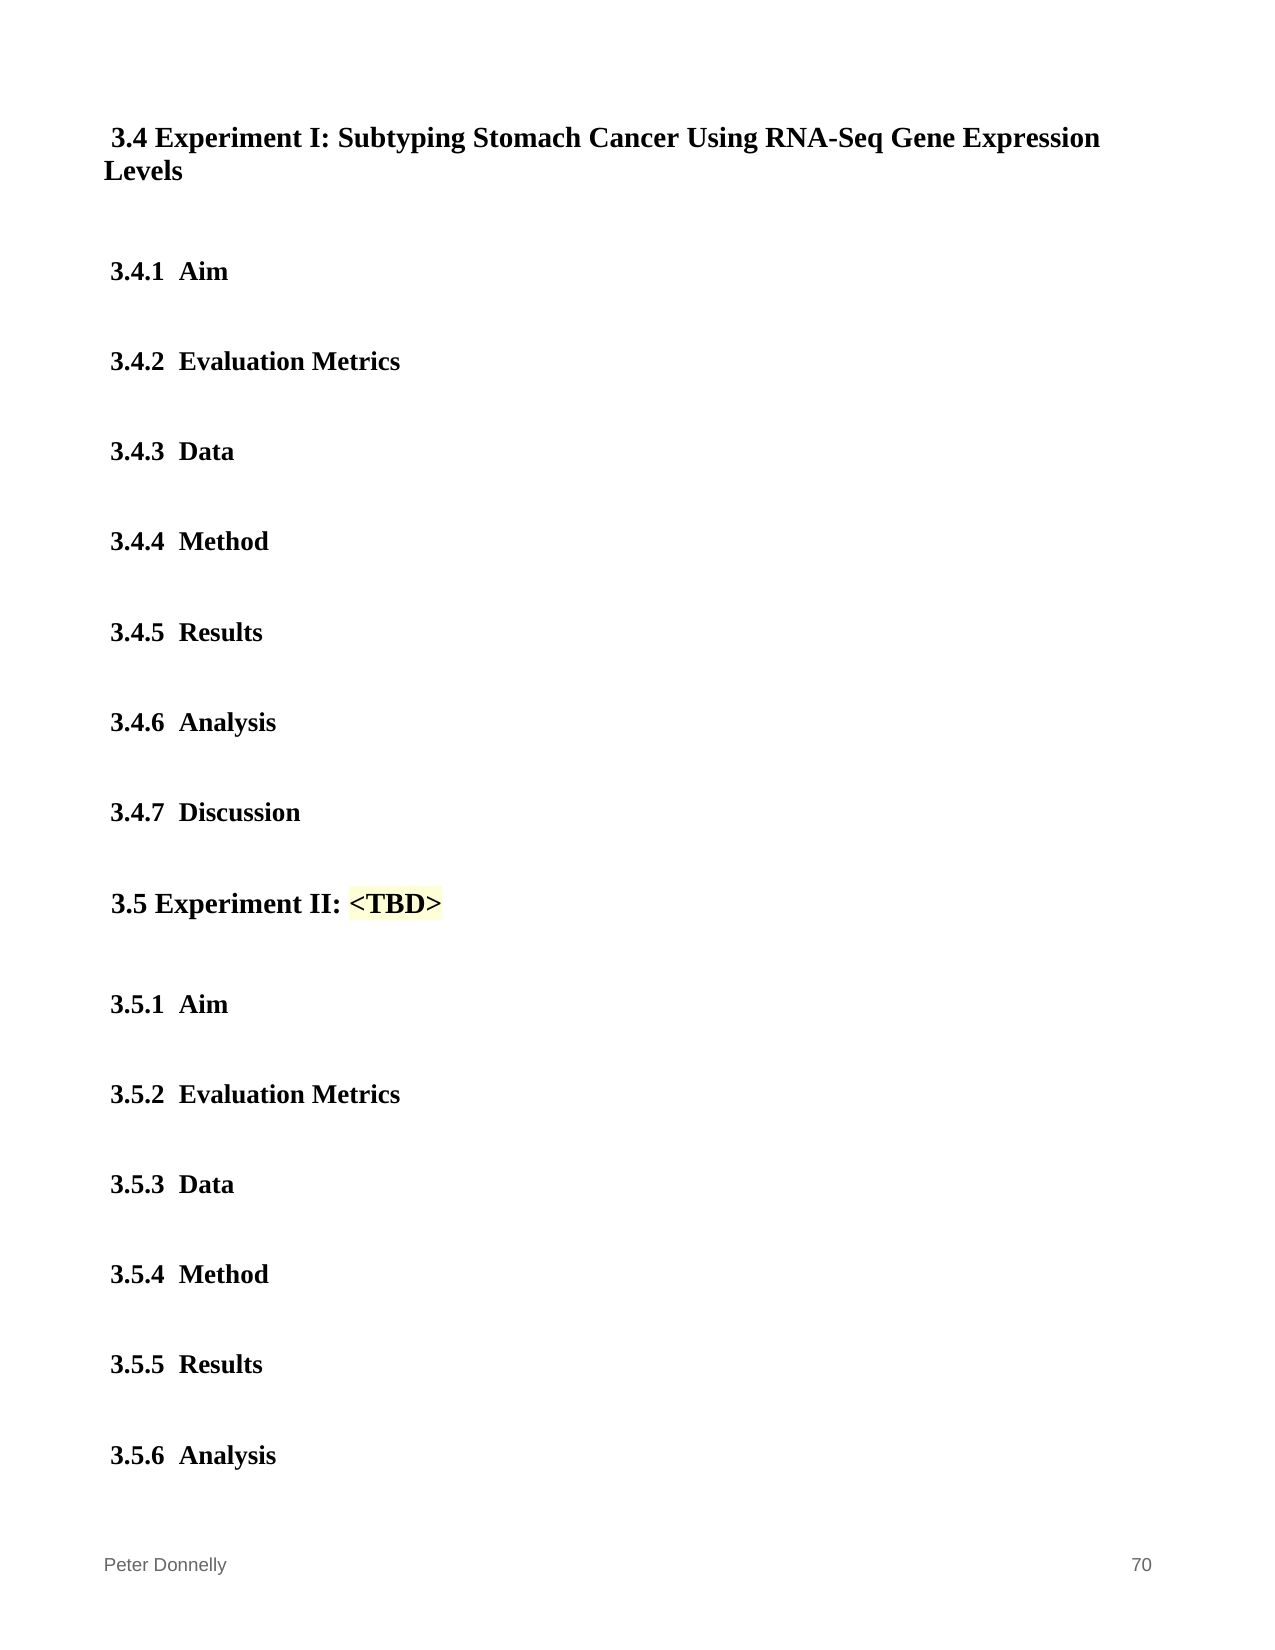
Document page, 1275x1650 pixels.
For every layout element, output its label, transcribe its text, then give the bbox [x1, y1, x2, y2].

subtitle Analysis [103, 1439, 1181, 1470]
subtitle Analysis [103, 706, 1181, 737]
subtitle Experiment II: <TBD> [103, 886, 1181, 920]
subtitle Results [103, 616, 1181, 647]
subtitle Results [103, 1348, 1181, 1380]
subtitle Data [103, 435, 1181, 466]
subtitle Method [103, 525, 1181, 557]
subtitle Aim [103, 255, 1181, 286]
subtitle Evaluation Metrics [103, 345, 1181, 376]
subtitle Discussion [103, 796, 1181, 827]
subtitle Experiment I: Subtyping Stomach Cancer Using RNA-Seq Gene Expression Levels [103, 120, 1181, 187]
subtitle Evaluation Metrics [103, 1078, 1181, 1109]
subtitle Method [103, 1258, 1181, 1289]
subtitle Data [103, 1168, 1181, 1199]
subtitle Aim [103, 988, 1181, 1019]
